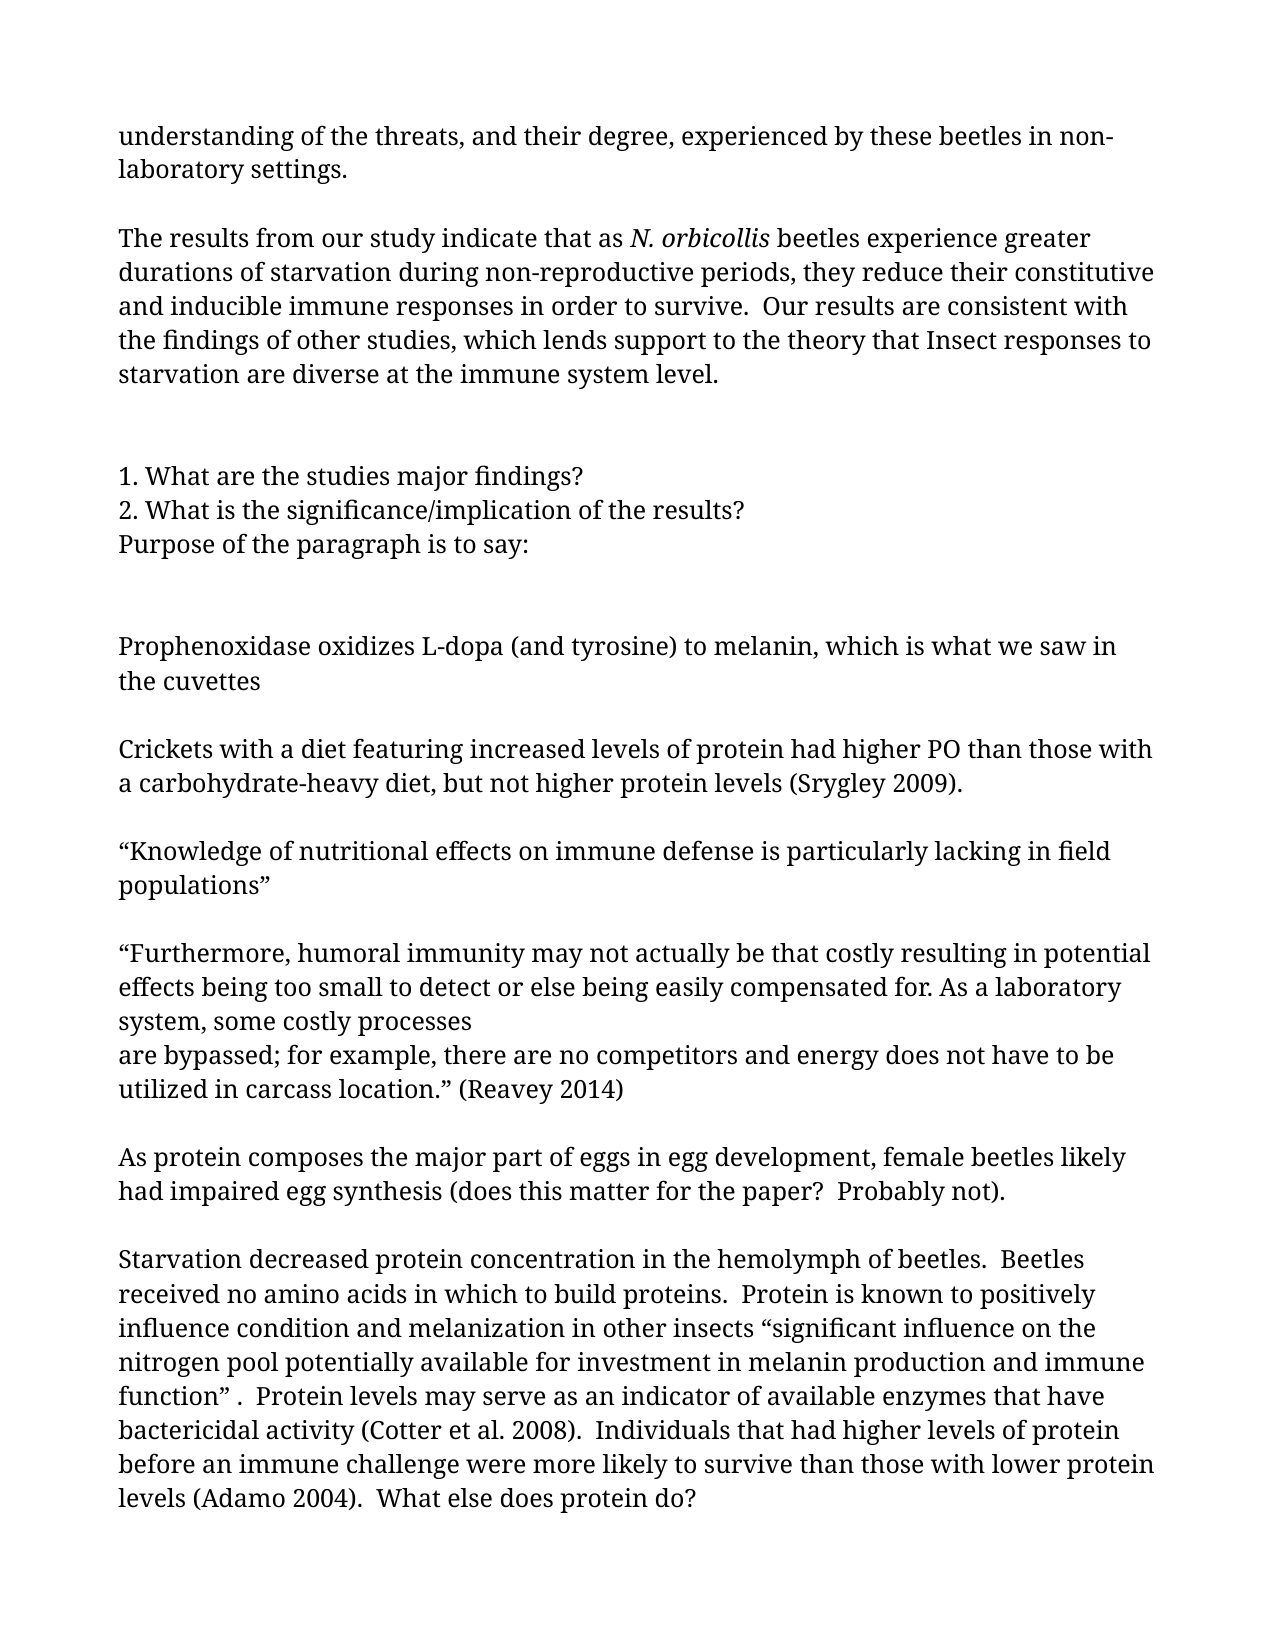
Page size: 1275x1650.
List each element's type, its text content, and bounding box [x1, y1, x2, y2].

text Crickets with a diet featuring increased levels of protein had higher PO than those with a carbohydrate-heavy diet, but not higher protein levels (Srygley 2009). [118, 731, 1157, 799]
text understanding of the threats, and their degree, experienced by these beetles in non-laboratory settings. [118, 118, 1157, 186]
text 2. What is the significance/implication of the results? [118, 493, 1157, 527]
text As protein composes the major part of eggs in egg development, female beetles likely had impaired egg synthesis (does this matter for the paper? Probably not). [118, 1140, 1157, 1208]
text Prophenoxidase oxidizes L-dopa (and tyrosine) to melanin, which is what we saw in the cuvettes [118, 629, 1157, 697]
text Starvation decreased protein concentration in the hemolymph of beetles. Beetles received no amino acids in which to build proteins. Protein is known to positively influence condition and melanization in other insects “significant influence on the nitrogen pool potentially available for investment in melanin production and immune function” . Protein levels may serve as an indicator of available enzymes that have bactericidal activity (Cotter et al. 2008). Individuals that had higher levels of protein before an immune challenge were more likely to survive than those with lower protein levels (Adamo 2004). What else does protein do? [118, 1242, 1157, 1515]
text are bypassed; for example, there are no competitors and energy does not have to be utilized in carcass location.” (Reavey 2014) [118, 1038, 1157, 1106]
text Purpose of the paragraph is to say: [118, 527, 1157, 561]
text “Knowledge of nutritional effects on immune defense is particularly lacking in field populations” [118, 833, 1157, 902]
text “Furthermore, humoral immunity may not actually be that costly resulting in potential effects being too small to detect or else being easily compensated for. As a laboratory system, some costly processes [118, 936, 1157, 1038]
text The results from our study indicate that as N. orbicollis beetles experience greater durations of starvation during non-reproductive periods, they reduce their constitutive and inducible immune responses in order to survive. Our results are consistent with the findings of other studies, which lends support to the theory that Insect responses to starvation are diverse at the immune system level. [118, 220, 1157, 391]
text 1. What are the studies major findings? [118, 459, 1157, 493]
